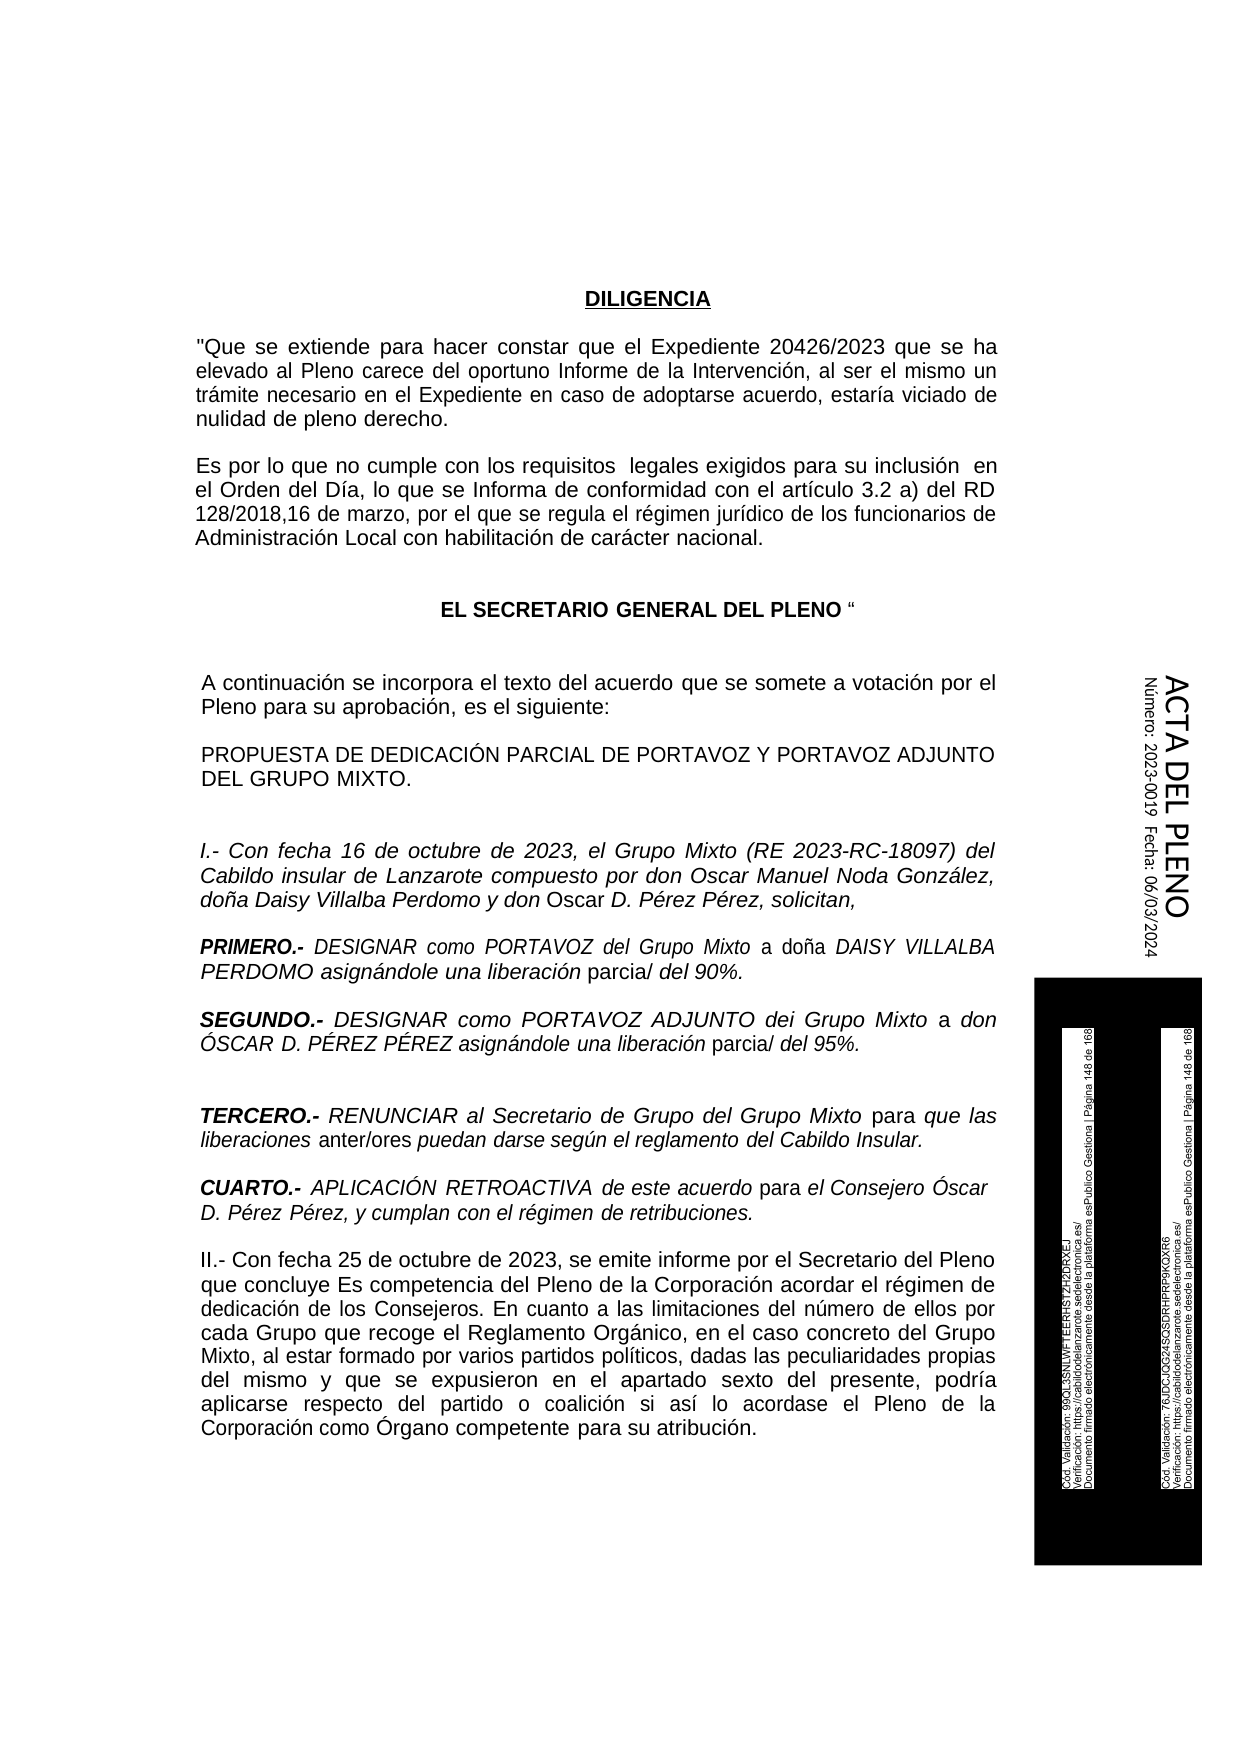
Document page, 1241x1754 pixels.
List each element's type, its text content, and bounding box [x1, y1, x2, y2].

text ACTA DEL PLENO [1161, 675, 1196, 965]
text SEGUNDO.- DESIGNAR como PORTAVOZ ADJUNTO dei Grupo Mixto a don ÓSCAR D. PÉREZ PÉREZ asignándole una liberación parcia/ del 95%. [199, 1008, 997, 1056]
subtitle EL SECRETARIO GENERAL DEL PLENO “ [274, 597, 1021, 623]
text TERCERO.- RENUNCIAR al Secretario de Grupo del Grupo Mixto para que las liberaciones anter/ores puedan darse según el reglamento del Cabildo Insular. [199, 1104, 997, 1153]
text PRIMERO.- DESIGNAR como PORTAVOZ del Grupo Mixto a doña DAISY VILLALBA PERDOMO asignándole una liberación parcia/ del 90%. [200, 936, 996, 984]
text I.- Con fecha 16 de octubre de 2023, el Grupo Mixto (RE 2023-RC-18097) del Cabildo insular de Lanzarote compuesto por don Oscar Manuel Noda González, doña Daisy Villalba Perdomo y don Oscar D. Pérez Pérez, solicitan, [199, 840, 996, 912]
text CUARTO.- APLICACIÓN RETROACTIVA de este acuerdo para el Consejero Óscar [200, 1176, 1205, 1200]
text "Que se extiende para hacer constar que el Expediente 20426/2023 que se ha elevado al Pleno carece del oportuno Informe de la Intervención, al ser el mismo un trámite necesario en el Expediente en caso de adoptarse acuerdo, estaría viciado de nulidad de pleno derecho. [196, 335, 998, 431]
text A continuación se incorpora el texto del acuerdo que se somete a votación por el Pleno para su aprobación, es el siguiente: [201, 672, 997, 719]
picture [1161, 1028, 1194, 1176]
picture [1161, 1225, 1194, 1489]
picture [1062, 1225, 1094, 1489]
text DILIGENCIA [583, 286, 713, 311]
text PROPUESTA DE DEDICACIÓN PARCIAL DE PORTAVOZ Y PORTAVOZ ADJUNTO DEL GRUPO MIXTO. [201, 743, 996, 792]
text II.- Con fecha 25 de octubre de 2023, se emite informe por el Secretario del Pleno que concluye Es competencia del Pleno de la Corporación acordar el régimen de dedicación de los Consejeros. En cuanto a las limitaciones del número de ellos por cada Grupo que recoge el Reglamento Orgánico, en el caso concreto del Grupo Mixto, al estar formado por varios partidos políticos, dadas las peculiaridades propias del mismo y que se expusieron en el apartado sexto del presente, podría aplicarse respecto del partido o coalición si así lo acordase el Pleno de la Corporación como Órgano competente para su atribución. [200, 1249, 997, 1440]
text Es por lo que no cumple con los requisitos legales exigidos para su inclusión en el Orden del Día, lo que se Informa de conformidad con el artículo 3.2 a) del RD 128/2018,16 de marzo, por el que se regula el régimen jurídico de los funcionarios de Administración Local con habilitación de carácter nacional. [195, 454, 998, 550]
text D. Pérez Pérez, y cumplan con el régimen de retribuciones. [200, 1200, 1205, 1225]
text Número: 2023-0019 Fecha: 06/03/2024 [1142, 677, 1161, 965]
picture [1062, 1028, 1094, 1176]
